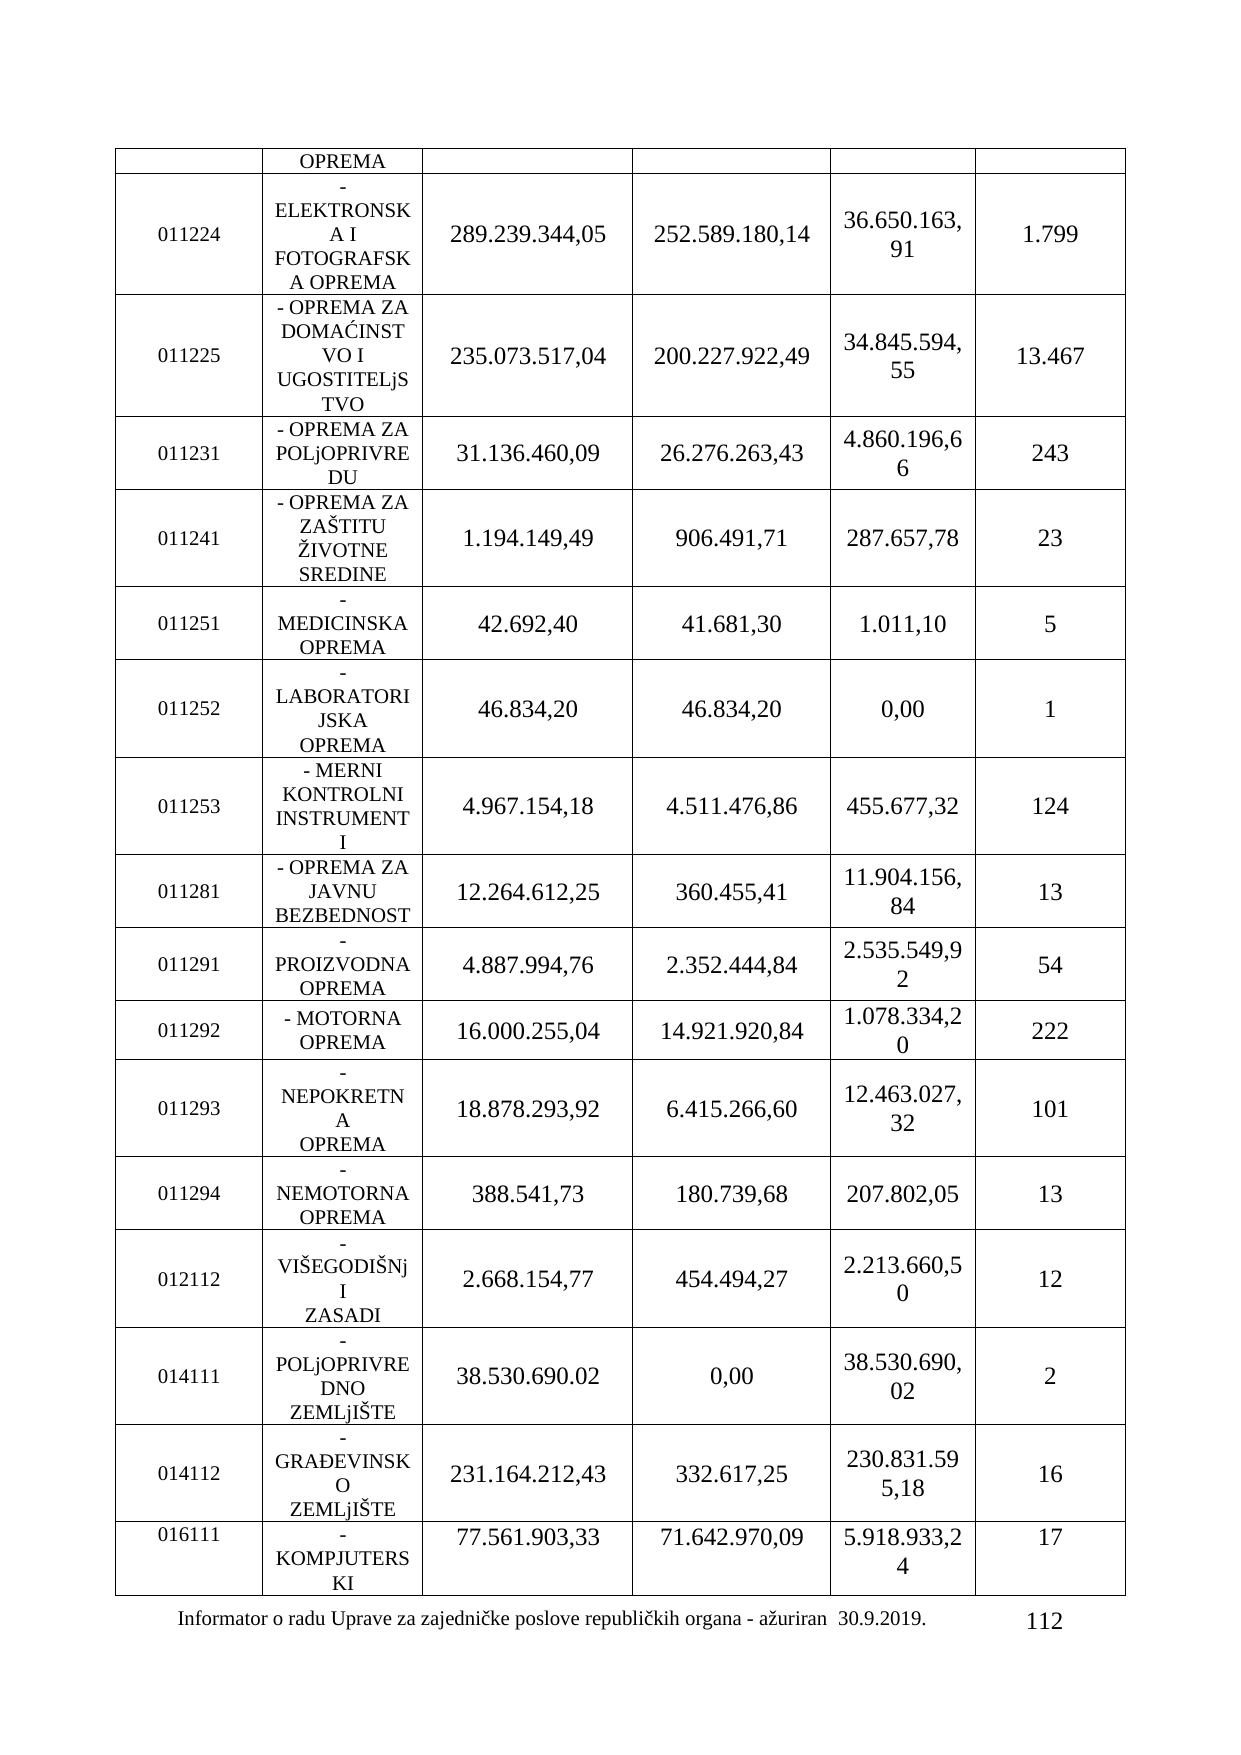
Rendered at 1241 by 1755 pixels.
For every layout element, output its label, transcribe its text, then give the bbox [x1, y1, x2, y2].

table_cell 243 [976, 417, 1125, 489]
table_cell 11.904.156,84 [831, 855, 975, 927]
table_cell - OPREMA ZA JAVNU BEZBEDNOST [263, 855, 422, 927]
table_cell - NEPOKRETNA OPREMA [263, 1060, 422, 1156]
table_cell 011291 [116, 928, 262, 1000]
table_cell - POLjOPRIVREDNO ZEMLjIŠTE [263, 1328, 422, 1424]
table_cell 287.657,78 [831, 490, 975, 586]
table_cell 38.530.690.02 [423, 1328, 632, 1424]
table_cell 16.000.255,04 [423, 1001, 632, 1059]
table_cell 13 [976, 855, 1125, 927]
table_cell - VIŠEGODIŠNјI ZASADI [263, 1230, 422, 1327]
table_cell 0,00 [633, 1328, 830, 1424]
table_cell 235.073.517,04 [423, 295, 632, 416]
table_cell 34.845.594,55 [831, 295, 975, 416]
table_cell 332.617,25 [633, 1425, 830, 1521]
table_cell 011225 [116, 295, 262, 416]
table_cell - OPREMA ZA DOMAĆINSTVO I UGOSTITELjSTVO [263, 295, 422, 416]
table_cell 6.415.266,60 [633, 1060, 830, 1156]
table_cell 200.227.922,49 [633, 295, 830, 416]
table_cell 231.164.212,43 [423, 1425, 632, 1521]
table_cell 42.692,40 [423, 587, 632, 659]
table_cell 46.834,20 [633, 660, 830, 757]
table_cell 17 [976, 1522, 1125, 1594]
table_cell 360.455,41 [633, 855, 830, 927]
table_cell [423, 149, 632, 173]
table_cell 011281 [116, 855, 262, 927]
table_cell 77.561.903,33 [423, 1522, 632, 1594]
table_cell - ELEKTRONSKA I FOTOGRAFSKA OPREMA [263, 174, 422, 294]
table_cell 2.213.660,50 [831, 1230, 975, 1327]
table_cell 5 [976, 587, 1125, 659]
table_cell 014111 [116, 1328, 262, 1424]
table_cell 388.541,73 [423, 1157, 632, 1229]
table_cell - PROIZVODNA OPREMA [263, 928, 422, 1000]
table_cell 2 [976, 1328, 1125, 1424]
table_cell - MOTORNA OPREMA [263, 1001, 422, 1059]
table_cell 011224 [116, 174, 262, 294]
table_cell 207.802,05 [831, 1157, 975, 1229]
table_cell 12 [976, 1230, 1125, 1327]
table_cell - MEDICINSKA OPREMA [263, 587, 422, 659]
table_cell - GRAĐEVINSKO ZEMLjIŠTE [263, 1425, 422, 1521]
table_cell 252.589.180,14 [633, 174, 830, 294]
table_cell 4.860.196,66 [831, 417, 975, 489]
table_cell 4.887.994,76 [423, 928, 632, 1000]
table_cell 54 [976, 928, 1125, 1000]
table_cell 4.511.476,86 [633, 758, 830, 854]
table_cell 011292 [116, 1001, 262, 1059]
table_cell 26.276.263,43 [633, 417, 830, 489]
table_cell - NEMOTORNA OPREMA [263, 1157, 422, 1229]
table_cell 011253 [116, 758, 262, 854]
table_cell 12.264.612,25 [423, 855, 632, 927]
table_cell 31.136.460,09 [423, 417, 632, 489]
table_cell - LABORATORIJSKA OPREMA [263, 660, 422, 757]
table_cell 1.194.149,49 [423, 490, 632, 586]
table_cell - MERNI KONTROLNI INSTRUMENTI [263, 758, 422, 854]
table_cell 011251 [116, 587, 262, 659]
table_cell 011241 [116, 490, 262, 586]
table_cell 71.642.970,09 [633, 1522, 830, 1594]
table_cell 46.834,20 [423, 660, 632, 757]
table_cell 2.668.154,77 [423, 1230, 632, 1327]
table_cell 1.078.334,20 [831, 1001, 975, 1059]
table_cell 0,00 [831, 660, 975, 757]
table_cell 289.239.344,05 [423, 174, 632, 294]
table_cell 012112 [116, 1230, 262, 1327]
table_cell 011231 [116, 417, 262, 489]
table_cell [831, 149, 975, 173]
table_cell 41.681,30 [633, 587, 830, 659]
table_cell 1 [976, 660, 1125, 757]
table_cell 180.739,68 [633, 1157, 830, 1229]
table_cell 16 [976, 1425, 1125, 1521]
table_cell 23 [976, 490, 1125, 586]
table_cell 011294 [116, 1157, 262, 1229]
table_cell 4.967.154,18 [423, 758, 632, 854]
table_cell 222 [976, 1001, 1125, 1059]
table_cell 011293 [116, 1060, 262, 1156]
table_cell 230.831.595,18 [831, 1425, 975, 1521]
table_cell 38.530.690,02 [831, 1328, 975, 1424]
table_cell 14.921.920,84 [633, 1001, 830, 1059]
table_cell 1.011,10 [831, 587, 975, 659]
table_cell 18.878.293,92 [423, 1060, 632, 1156]
table_cell 454.494,27 [633, 1230, 830, 1327]
table_cell - KOMPJUTERSKI [263, 1522, 422, 1594]
table_cell 12.463.027,32 [831, 1060, 975, 1156]
table_cell 906.491,71 [633, 490, 830, 586]
table_cell 2.535.549,92 [831, 928, 975, 1000]
table_cell 13.467 [976, 295, 1125, 416]
table_cell 5.918.933,24 [831, 1522, 975, 1594]
table_cell OPREMA [263, 149, 422, 173]
table_cell 124 [976, 758, 1125, 854]
table_cell 014112 [116, 1425, 262, 1521]
table_cell [116, 149, 262, 173]
table_cell 101 [976, 1060, 1125, 1156]
table_cell 011252 [116, 660, 262, 757]
table_cell 36.650.163,91 [831, 174, 975, 294]
table_cell [976, 149, 1125, 173]
table_cell 2.352.444,84 [633, 928, 830, 1000]
table_cell - OPREMA ZA ZAŠTITU ŽIVOTNE SREDINE [263, 490, 422, 586]
table_cell 13 [976, 1157, 1125, 1229]
table_cell [633, 149, 830, 173]
table_cell 455.677,32 [831, 758, 975, 854]
table_cell 1.799 [976, 174, 1125, 294]
table_cell - OPREMA ZA POLjOPRIVREDU [263, 417, 422, 489]
table_cell 016111 [116, 1522, 262, 1594]
